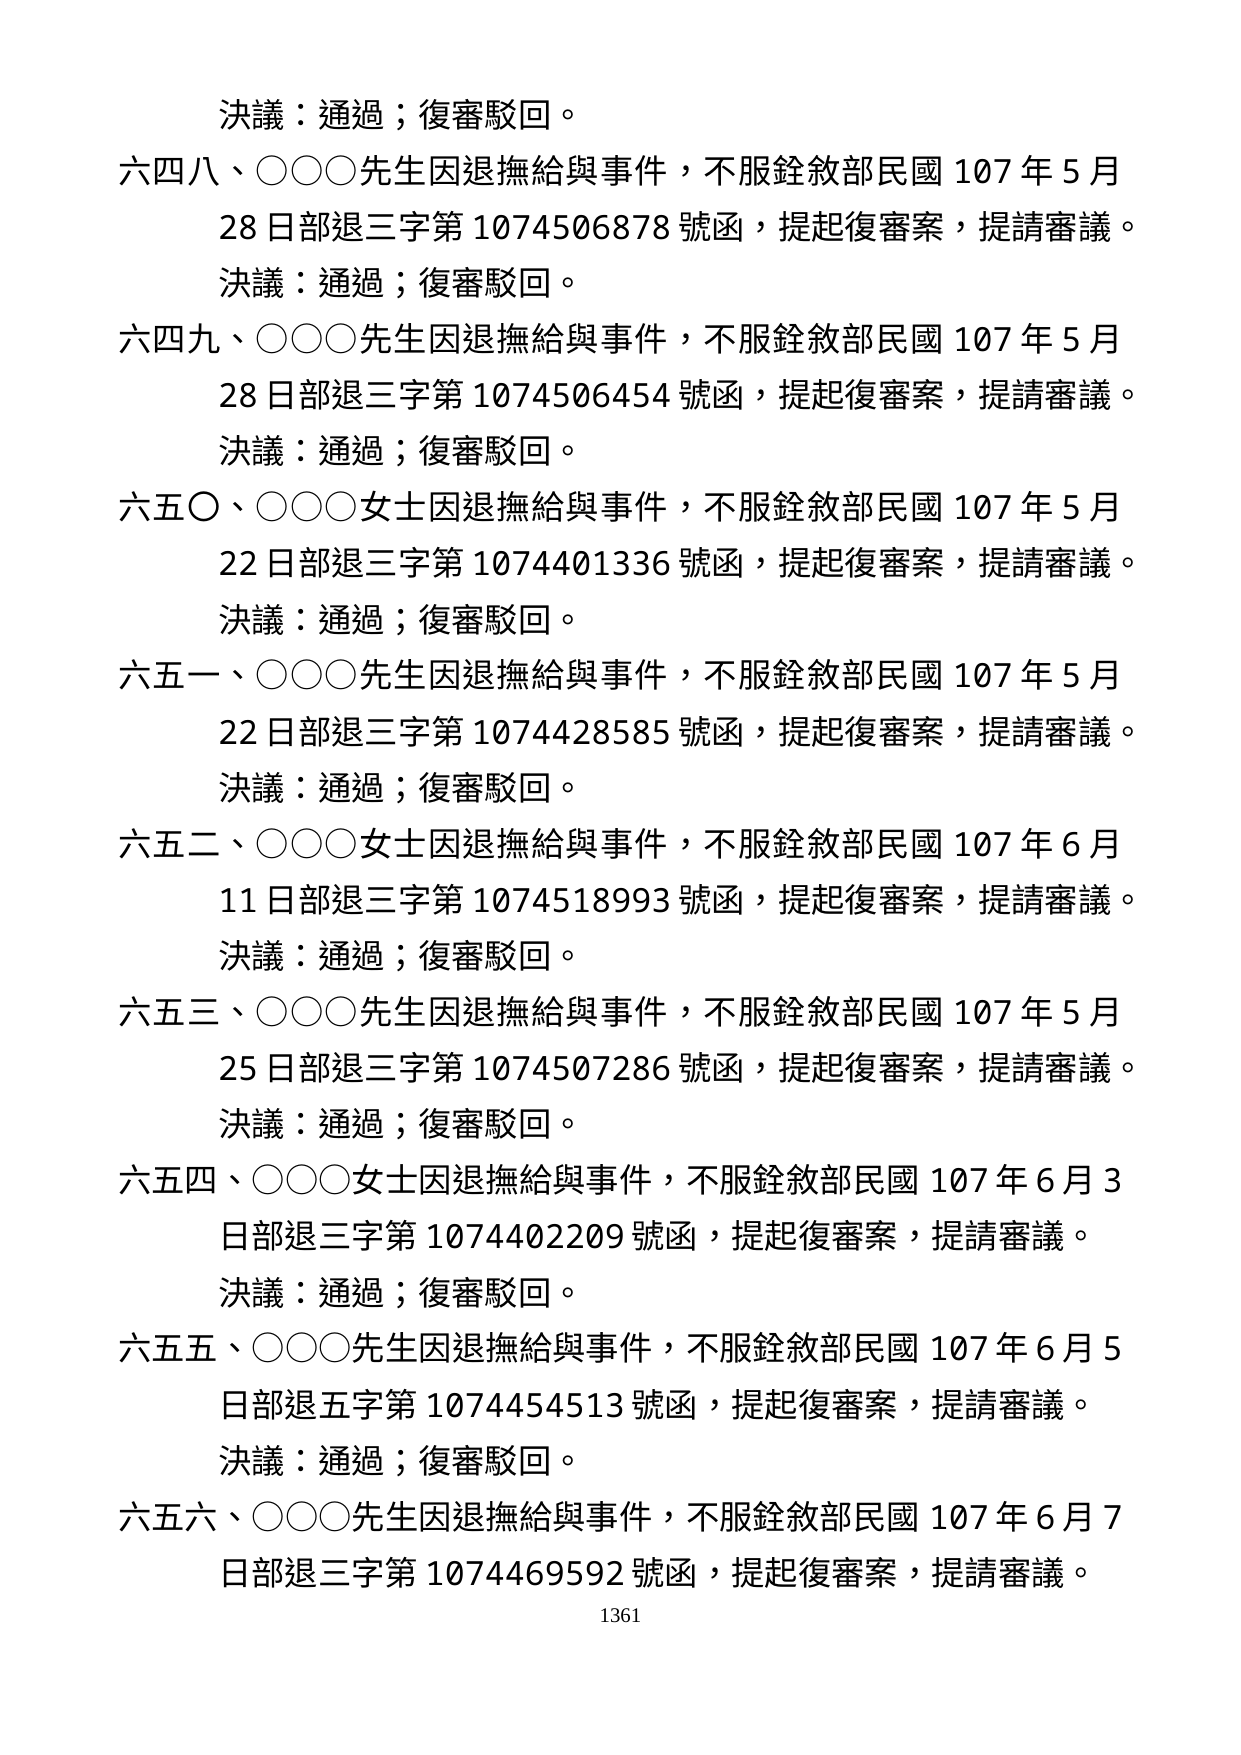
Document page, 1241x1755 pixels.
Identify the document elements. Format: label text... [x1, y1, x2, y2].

text 六四八、○○○先生因退撫給與事件，不服銓敘部民國107年5月28日部退三字第1074506878號函，提起復審案，提請審議。 [118, 144, 1122, 249]
text 決議：通過；復審駁回。 [218, 1266, 1122, 1314]
text 決議：通過；復審駁回。 [218, 593, 1122, 642]
text 決議：通過；復審駁回。 [218, 1098, 1122, 1146]
text 六五六、○○○先生因退撫給與事件，不服銓敘部民國107年6月7日部退三字第1074469592號函，提起復審案，提請審議。 [118, 1490, 1122, 1595]
text 決議：通過；復審駁回。 [218, 89, 1122, 137]
text 六五〇、○○○女士因退撫給與事件，不服銓敘部民國107年5月22日部退三字第1074401336號函，提起復審案，提請審議。 [118, 481, 1122, 586]
text 六四九、○○○先生因退撫給與事件，不服銓敘部民國107年5月28日部退三字第1074506454號函，提起復審案，提請審議。 [118, 313, 1122, 417]
text 六五二、○○○女士因退撫給與事件，不服銓敘部民國107年6月11日部退三字第1074518993號函，提起復審案，提請審議。 [118, 817, 1122, 922]
text 六五三、○○○先生因退撫給與事件，不服銓敘部民國107年5月25日部退三字第1074507286號函，提起復審案，提請審議。 [118, 986, 1122, 1090]
text 決議：通過；復審駁回。 [218, 762, 1122, 810]
text 決議：通過；復審駁回。 [218, 930, 1122, 978]
text 決議：通過；復審駁回。 [218, 1434, 1122, 1483]
text 決議：通過；復審駁回。 [218, 425, 1122, 473]
text 決議：通過；復審駁回。 [218, 257, 1122, 305]
text 六五一、○○○先生因退撫給與事件，不服銓敘部民國107年5月22日部退三字第1074428585號函，提起復審案，提請審議。 [118, 649, 1122, 754]
text 六五五、○○○先生因退撫給與事件，不服銓敘部民國107年6月5日部退五字第1074454513號函，提起復審案，提請審議。 [118, 1322, 1122, 1427]
text 六五四、○○○女士因退撫給與事件，不服銓敘部民國107年6月3日部退三字第1074402209號函，提起復審案，提請審議。 [118, 1154, 1122, 1258]
